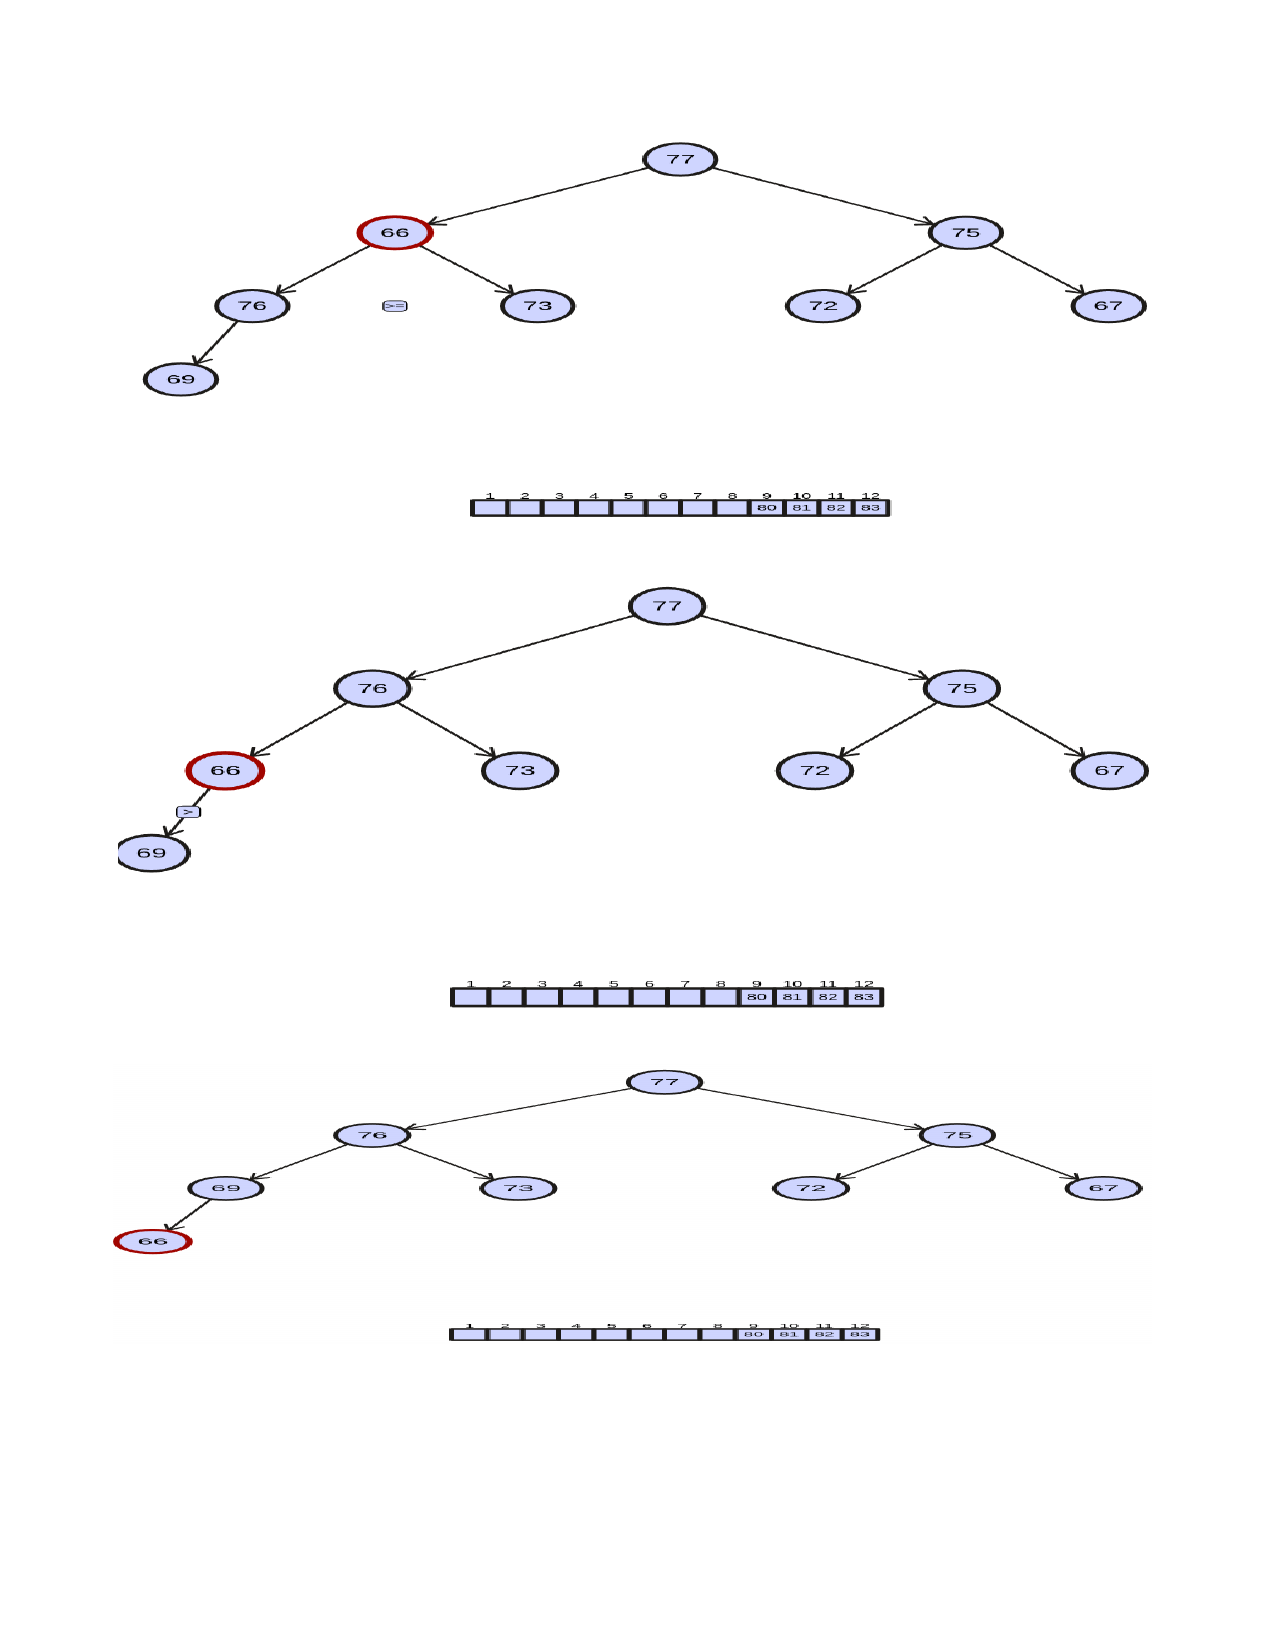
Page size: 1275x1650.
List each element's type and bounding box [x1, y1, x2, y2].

picture [118, 118, 1157, 521]
picture [112, 1064, 1152, 1344]
picture [118, 561, 1157, 1012]
